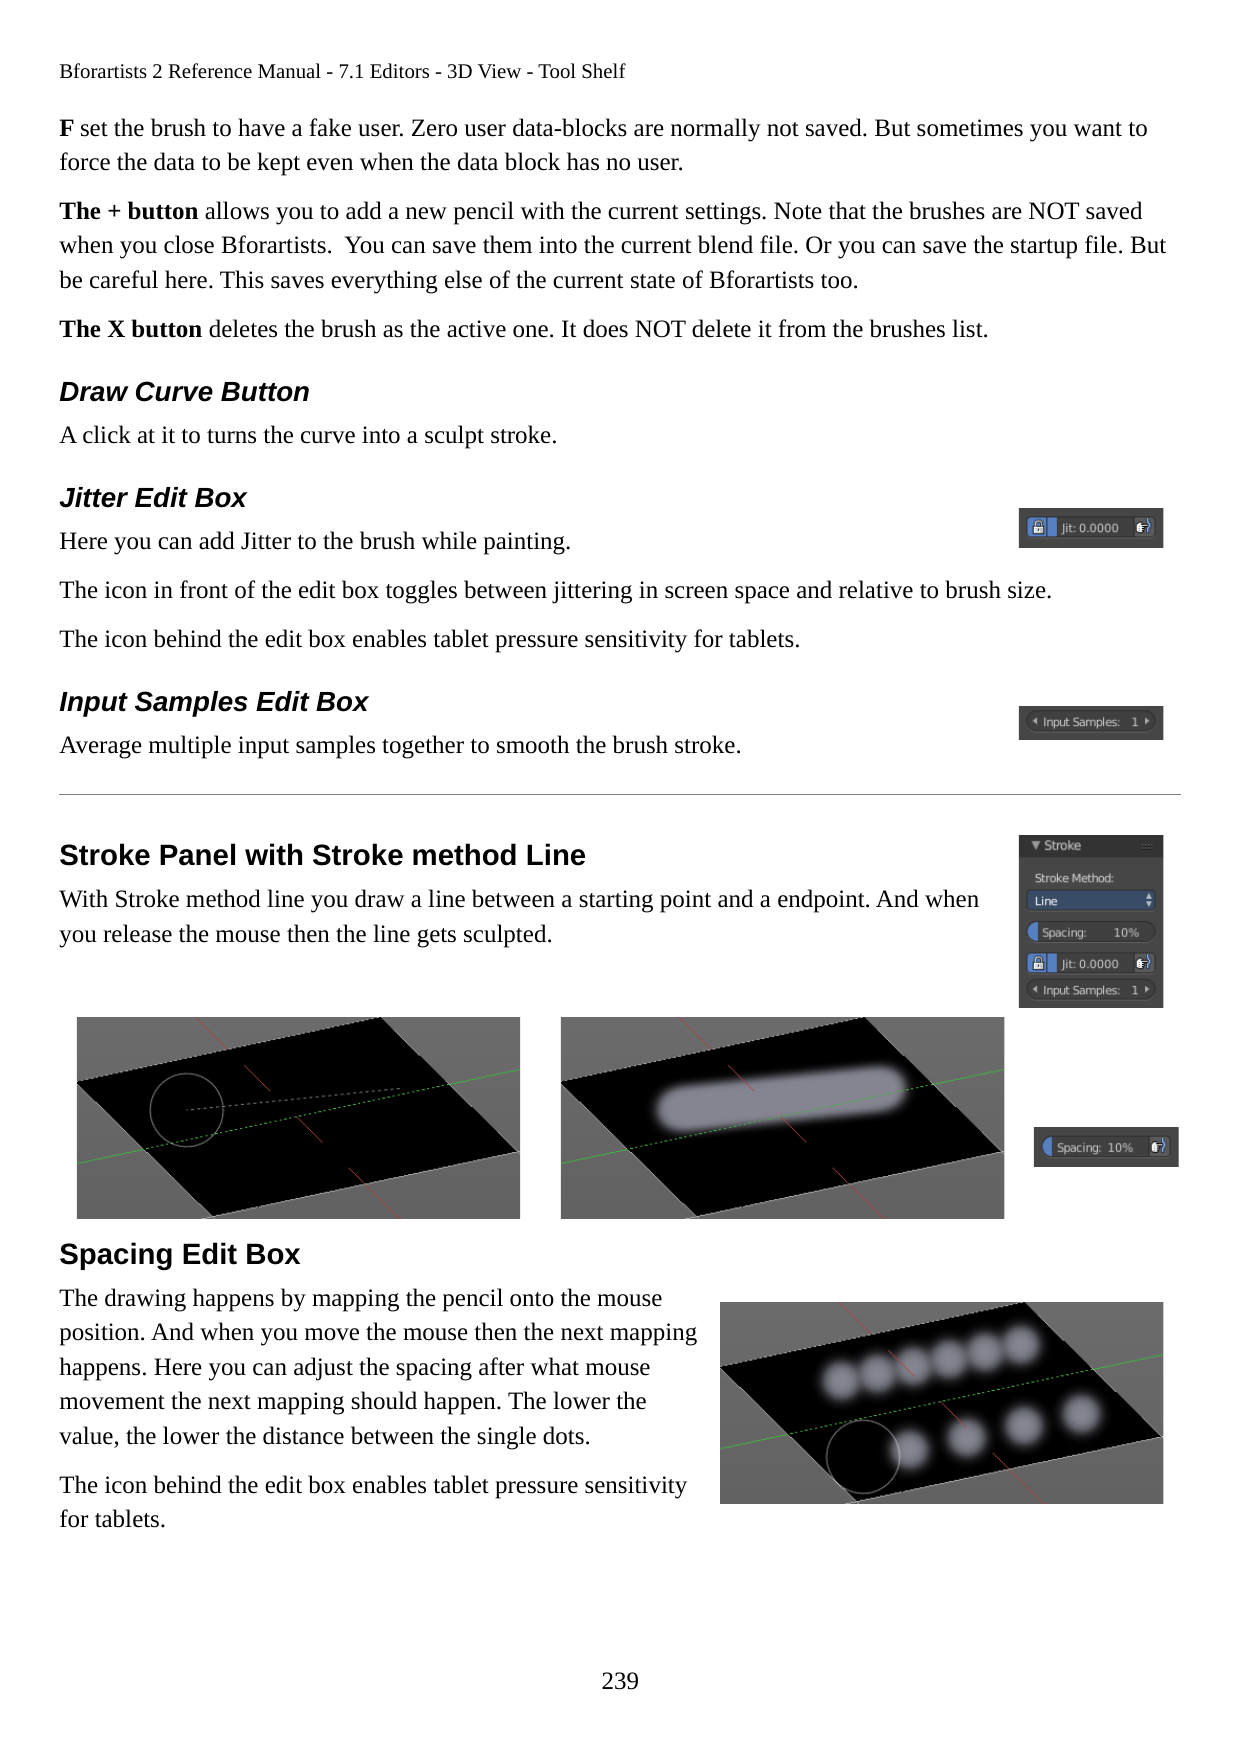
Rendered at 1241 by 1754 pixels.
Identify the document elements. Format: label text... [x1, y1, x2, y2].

subtitle Jitter Edit Box [59, 482, 1181, 513]
text The drawing happens by mapping the pencil onto the mouse position. And when you move the mouse then the next mapping happens. Here you can adjust the spacing after what mouse movement the next mapping should happen. The lower the value, the lower the distance between the single dots. [59, 1283, 1181, 1449]
subtitle Draw Curve Button [59, 376, 1181, 408]
text With Stroke method line you draw a line between a starting point and a endpoint. And when you release the mouse then the line gets sculpted. [59, 884, 1018, 947]
picture [560, 1017, 1005, 1219]
picture [1018, 835, 1164, 1008]
subtitle Spacing Edit Box [59, 1234, 1181, 1270]
text A click at it to turns the curve into a sculpt stroke. [59, 420, 1181, 449]
subtitle Input Samples Edit Box [59, 686, 1181, 718]
text The icon behind the edit box enables tablet pressure sensitivity for tablets. [59, 1470, 1181, 1533]
text The + button allows you to add a new pencil with the current settings. Note that the brushes are NOT saved when you close Bforartists. You can save them into the current blend file. Or you can save the startup file. But be careful here. This saves everything else of the current state of Bforartists too. [59, 196, 1181, 294]
picture [1018, 508, 1164, 548]
picture [1018, 706, 1164, 740]
text The icon behind the edit box enables tablet pressure sensitivity for tablets. [59, 624, 1181, 653]
picture [720, 1302, 1164, 1504]
text Average multiple input samples together to smooth the brush stroke. [59, 730, 1181, 759]
text The icon in front of the edit box toggles between jittering in screen space and relative to brush size. [59, 575, 1181, 604]
text The X button deletes the brush as the active one. It does NOT delete it from the brushes list. [59, 314, 1181, 343]
picture [1033, 1127, 1179, 1167]
text F set the brush to have a fake user. Zero user data-blocks are normally not saved. But sometimes you want to force the data to be kept even when the data block has no user. [59, 113, 1181, 176]
picture [76, 1017, 521, 1219]
text Here you can add Jitter to the brush while painting. [59, 526, 1181, 555]
subtitle Stroke Panel with Stroke method Line [59, 838, 1018, 872]
